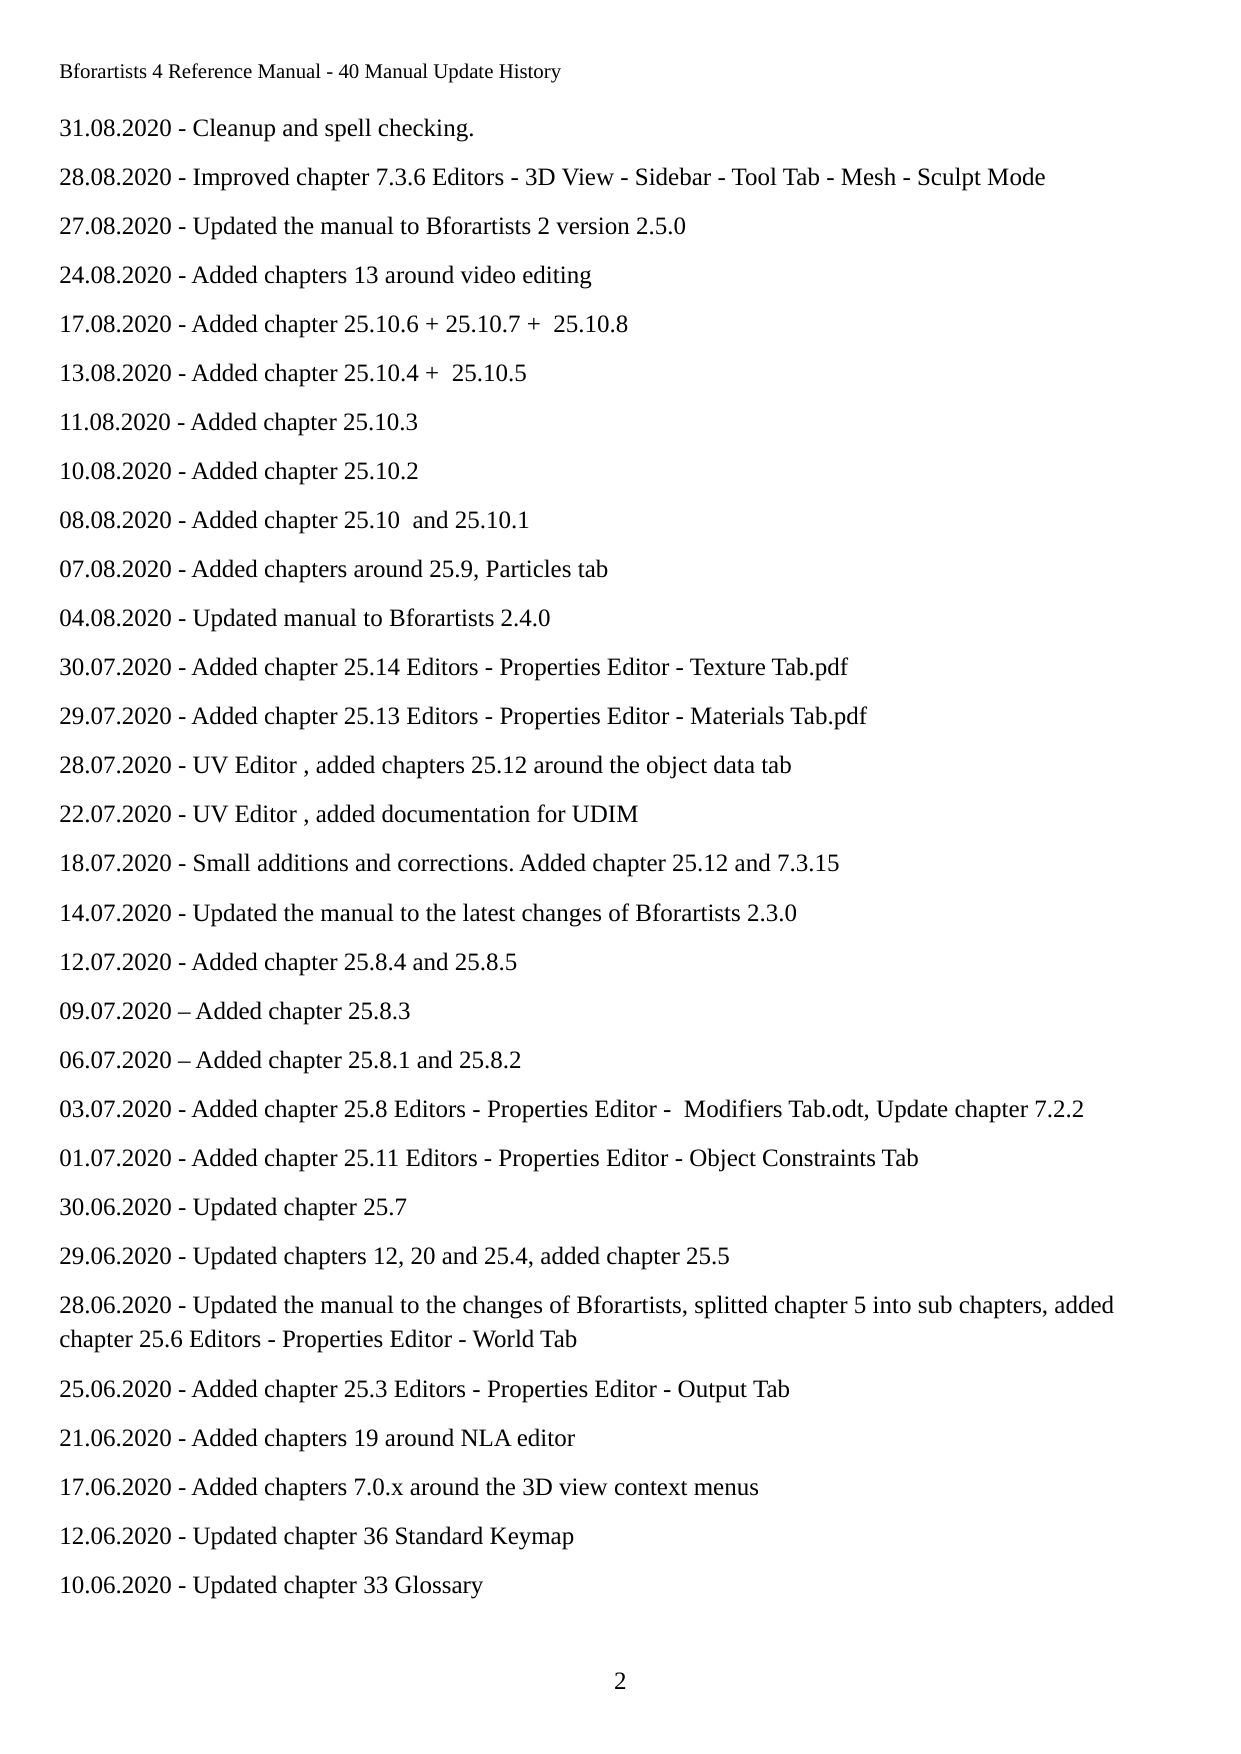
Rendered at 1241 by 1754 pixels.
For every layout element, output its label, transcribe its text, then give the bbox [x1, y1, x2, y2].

text 13.08.2020 - Added chapter 25.10.4 + 25.10.5 [59, 358, 1181, 387]
text 03.07.2020 - Added chapter 25.8 Editors - Properties Editor - Modifiers Tab.odt, Update chapter 7.2.2 [59, 1094, 1181, 1123]
text 10.08.2020 - Added chapter 25.10.2 [59, 456, 1181, 485]
text 28.08.2020 - Improved chapter 7.3.6 Editors - 3D View - Sidebar - Tool Tab - Mesh - Sculpt Mode [59, 162, 1181, 190]
text 25.06.2020 - Added chapter 25.3 Editors - Properties Editor - Output Tab [59, 1374, 1181, 1402]
text 29.07.2020 - Added chapter 25.13 Editors - Properties Editor - Materials Tab.pdf [59, 701, 1181, 730]
text 22.07.2020 - UV Editor , added documentation for UDIM [59, 799, 1181, 828]
text 07.08.2020 - Added chapters around 25.9, Particles tab [59, 554, 1181, 583]
text 17.08.2020 - Added chapter 25.10.6 + 25.10.7 + 25.10.8 [59, 309, 1181, 338]
text 10.06.2020 - Updated chapter 33 Glossary [59, 1570, 1181, 1599]
text 09.07.2020 – Added chapter 25.8.3 [59, 996, 1181, 1024]
text 30.07.2020 - Added chapter 25.14 Editors - Properties Editor - Texture Tab.pdf [59, 652, 1181, 681]
text 28.06.2020 - Updated the manual to the changes of Bforartists, splitted chapter 5 into sub chapters, added chapter 25.6 Editors - Properties Editor - World Tab [59, 1290, 1181, 1353]
text 29.06.2020 - Updated chapters 12, 20 and 25.4, added chapter 25.5 [59, 1241, 1181, 1270]
text 01.07.2020 - Added chapter 25.11 Editors - Properties Editor - Object Constraints Tab [59, 1143, 1181, 1172]
text 08.08.2020 - Added chapter 25.10 and 25.10.1 [59, 505, 1181, 534]
text 12.06.2020 - Updated chapter 36 Standard Keymap [59, 1521, 1181, 1549]
text 24.08.2020 - Added chapters 13 around video editing [59, 260, 1181, 288]
text 11.08.2020 - Added chapter 25.10.3 [59, 407, 1181, 436]
text 17.06.2020 - Added chapters 7.0.x around the 3D view context menus [59, 1472, 1181, 1501]
text 21.06.2020 - Added chapters 19 around NLA editor [59, 1423, 1181, 1451]
text 18.07.2020 - Small additions and corrections. Added chapter 25.12 and 7.3.15 [59, 848, 1181, 877]
text 31.08.2020 - Cleanup and spell checking. [59, 113, 1181, 141]
text 12.07.2020 - Added chapter 25.8.4 and 25.8.5 [59, 947, 1181, 975]
text 14.07.2020 - Updated the manual to the latest changes of Bforartists 2.3.0 [59, 898, 1181, 926]
text 06.07.2020 – Added chapter 25.8.1 and 25.8.2 [59, 1045, 1181, 1073]
text 30.06.2020 - Updated chapter 25.7 [59, 1192, 1181, 1221]
text 27.08.2020 - Updated the manual to Bforartists 2 version 2.5.0 [59, 211, 1181, 239]
text 28.07.2020 - UV Editor , added chapters 25.12 around the object data tab [59, 750, 1181, 779]
text 04.08.2020 - Updated manual to Bforartists 2.4.0 [59, 603, 1181, 632]
